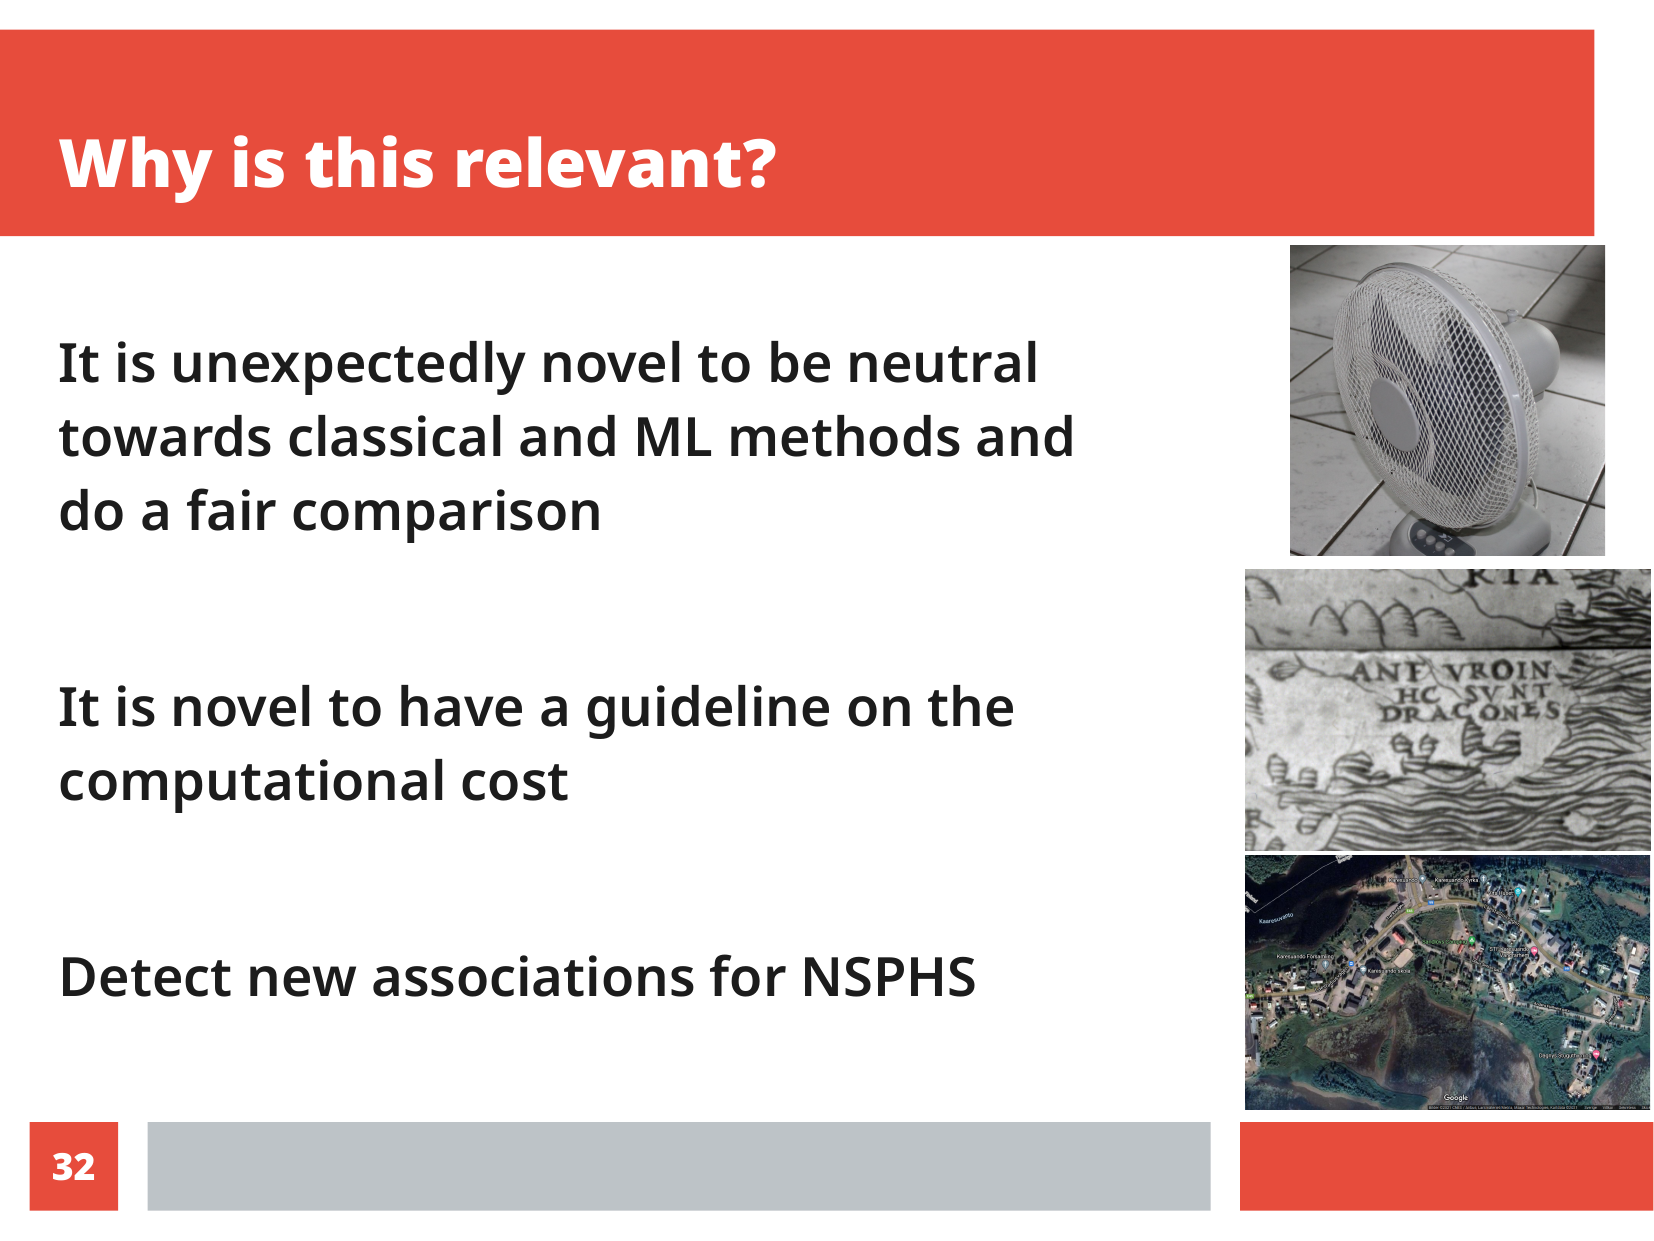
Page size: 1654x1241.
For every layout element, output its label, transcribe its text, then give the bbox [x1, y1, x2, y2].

list It is unexpectedly novel to be neutral towards classical and ML methods and do a fair comparison It is novel to have a guideline on the computational cost Detect new associations for NSPHS [59, 324, 1156, 1093]
picture [1245, 569, 1651, 851]
picture [1245, 855, 1651, 1111]
picture [1290, 245, 1606, 556]
title Why is this relevant? [59, 59, 1595, 207]
